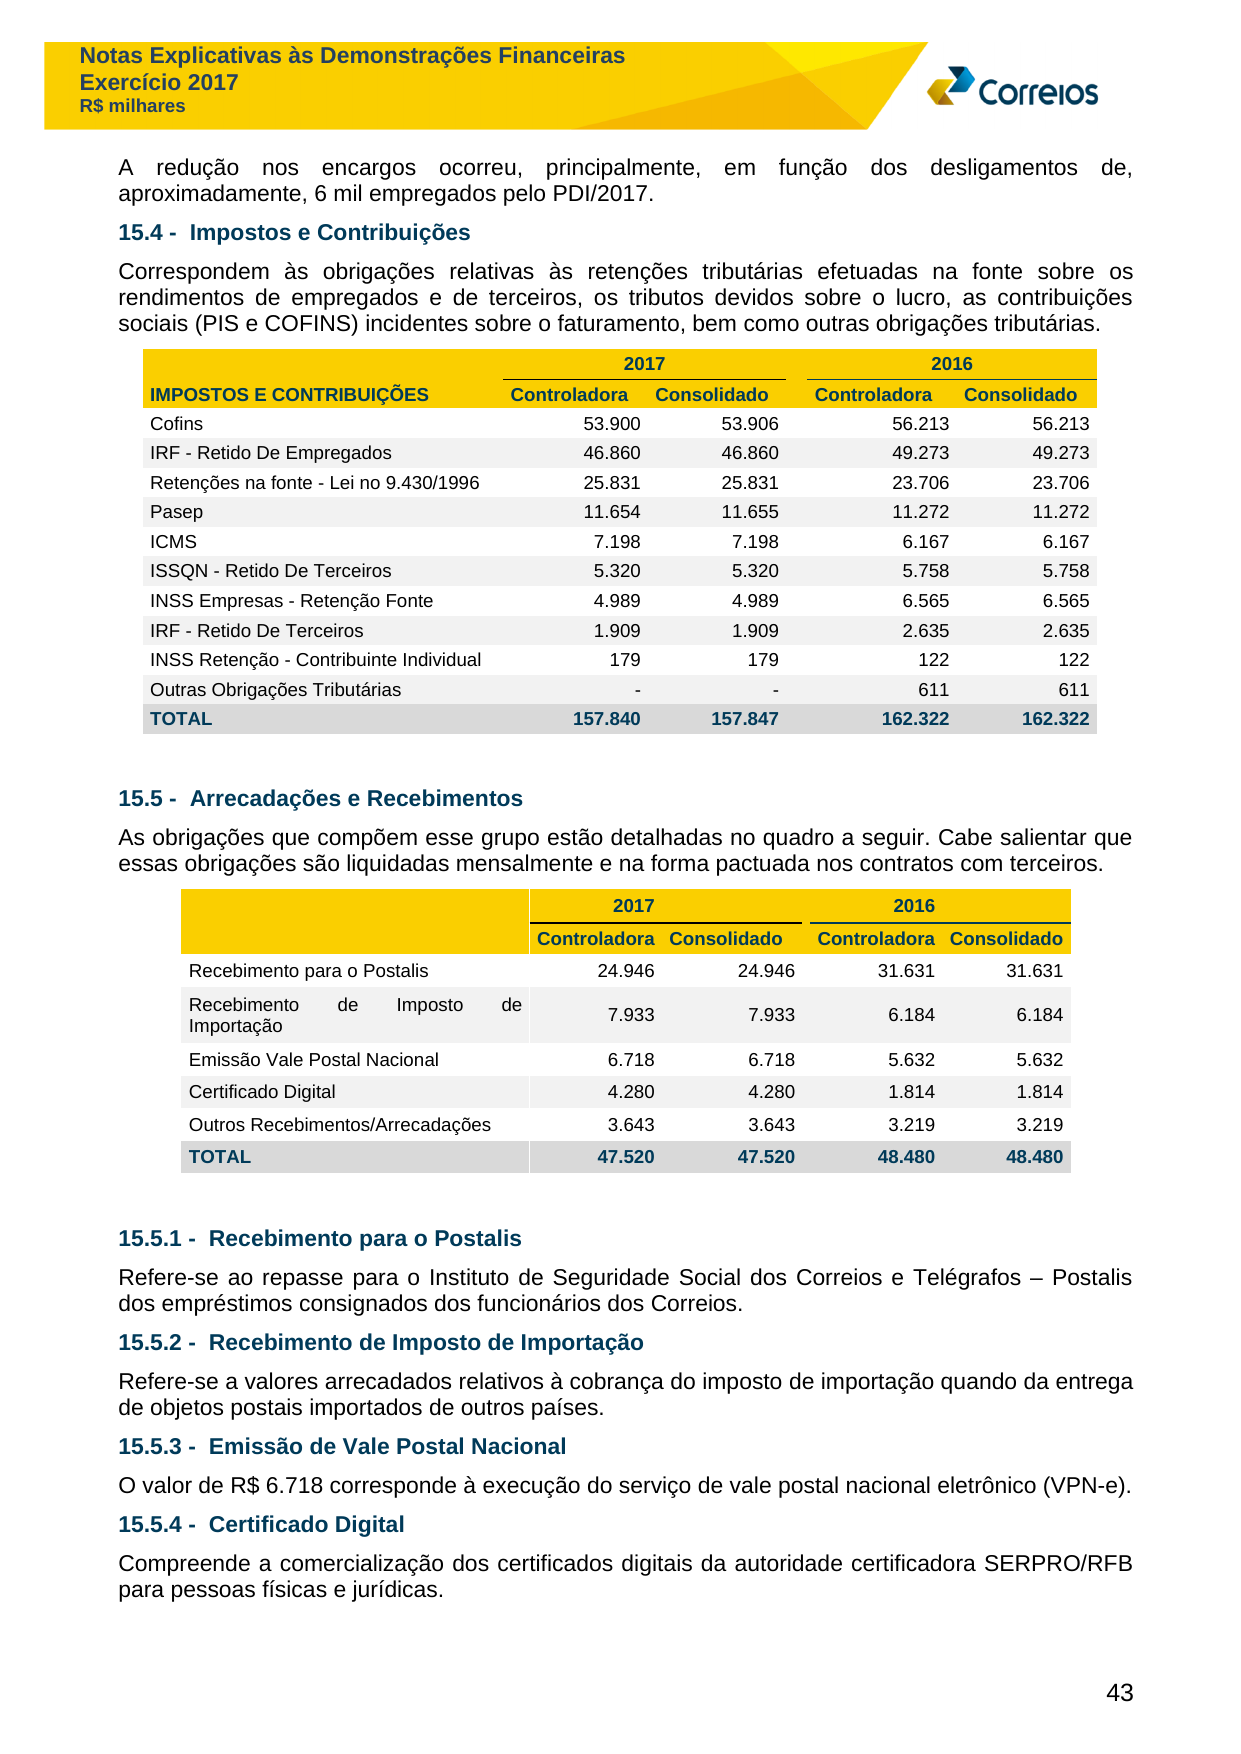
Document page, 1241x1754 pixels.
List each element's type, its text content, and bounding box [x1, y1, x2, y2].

table_cell [802, 987, 810, 1043]
table_cell - [503, 675, 648, 704]
table_cell 7.933 [662, 987, 802, 1043]
table_cell 4.280 [662, 1076, 802, 1108]
table_cell 46.860 [503, 438, 648, 468]
table_cell Consolidado [942, 924, 1071, 954]
table_cell 179 [648, 645, 786, 675]
table_cell ICMS [143, 527, 503, 556]
table_cell [802, 1109, 810, 1141]
table_cell 3.643 [662, 1109, 802, 1141]
table_cell 47.520 [662, 1141, 802, 1173]
table_header [181, 889, 529, 922]
table_cell [802, 954, 810, 987]
table_cell 56.213 [807, 409, 957, 438]
table_cell 24.946 [662, 954, 802, 987]
table_cell 611 [957, 675, 1097, 704]
table_cell Retenções na fonte - Lei no 9.430/1996 [143, 468, 503, 497]
table_cell 23.706 [957, 468, 1097, 497]
table_cell Certificado Digital [181, 1076, 529, 1108]
table_cell 1.909 [503, 616, 648, 645]
table_cell Emissão Vale Postal Nacional [181, 1044, 529, 1076]
table_cell 179 [503, 645, 648, 675]
subtitle Recebimento para o Postalis [118, 1225, 1134, 1251]
table_cell Controladora [530, 924, 662, 954]
table_cell 6.184 [810, 987, 942, 1043]
table_cell 5.758 [957, 556, 1097, 586]
table_cell 1.814 [942, 1076, 1071, 1108]
table_cell 48.480 [942, 1141, 1071, 1173]
table_cell [786, 616, 807, 645]
table_cell 3.219 [942, 1109, 1071, 1141]
table_cell 47.520 [530, 1141, 662, 1173]
table_cell 3.219 [810, 1109, 942, 1141]
table_cell IRF - Retido De Empregados [143, 438, 503, 468]
table_cell 6.167 [957, 527, 1097, 556]
table_cell [802, 1076, 810, 1108]
subtitle Impostos e Contribuições [118, 219, 1134, 245]
table_cell [181, 922, 529, 954]
table_cell TOTAL [143, 704, 503, 734]
table_cell 25.831 [503, 468, 648, 497]
table_cell [786, 468, 807, 497]
table_cell 6.184 [942, 987, 1071, 1043]
table_cell 49.273 [807, 438, 957, 468]
table_cell Consolidado [957, 380, 1097, 408]
table_cell 1.909 [648, 616, 786, 645]
table_cell 53.900 [503, 409, 648, 438]
table_cell 5.758 [807, 556, 957, 586]
table_cell 122 [957, 645, 1097, 675]
table_cell INSS Empresas - Retenção Fonte [143, 586, 503, 616]
table_header [802, 889, 810, 922]
table_cell [786, 438, 807, 468]
table_cell Recebimento de Imposto de Importação [181, 987, 529, 1043]
table_header [786, 349, 807, 379]
text Correspondem às obrigações relativas às retenções tributárias efetuadas na fonte sobre os rendimentos de empregados e de terceiros, os tributos devidos sobre o lucro, as contribuições sociais (PIS e COFINS) incidentes sobre o faturamento, bem como outras obrigações tributárias. [118, 258, 1134, 337]
table_cell Pasep [143, 497, 503, 527]
table_cell 611 [807, 675, 957, 704]
table_cell 6.718 [530, 1044, 662, 1076]
table_header [143, 349, 503, 379]
table_cell 11.272 [807, 497, 957, 527]
text O valor de R$ 6.718 corresponde à execução do serviço de vale postal nacional eletrônico (VPN-e). [118, 1472, 1134, 1498]
table_cell - [648, 675, 786, 704]
text Compreende a comercialização dos certificados digitais da autoridade certificadora SERPRO/RFB para pessoas físicas e jurídicas. [118, 1549, 1134, 1602]
table_cell [802, 1044, 810, 1076]
table_cell [786, 497, 807, 527]
table_cell [786, 379, 807, 408]
table_cell 5.632 [942, 1044, 1071, 1076]
table_cell 6.565 [957, 586, 1097, 616]
table_cell Cofins [143, 409, 503, 438]
table_cell INSS Retenção - Contribuinte Individual [143, 645, 503, 675]
table_header 2016 [810, 889, 942, 922]
table_cell 122 [807, 645, 957, 675]
text Refere-se a valores arrecadados relativos à cobrança do imposto de importação quando da entrega de objetos postais importados de outros países. [118, 1368, 1134, 1420]
table_cell 157.840 [503, 704, 648, 734]
table_cell 25.831 [648, 468, 786, 497]
table_cell TOTAL [181, 1141, 529, 1173]
table_cell [786, 645, 807, 675]
text Refere-se ao repasse para o Instituto de Seguridade Social dos Correios e Telégrafos – Postalis dos empréstimos consignados dos funcionários dos Correios. [118, 1264, 1134, 1316]
table_cell Controladora [810, 924, 942, 954]
table_cell 11.655 [648, 497, 786, 527]
table_cell [786, 556, 807, 586]
subtitle Certificado Digital [118, 1511, 1134, 1537]
table_cell ISSQN - Retido De Terceiros [143, 556, 503, 586]
table_cell 53.906 [648, 409, 786, 438]
table_header 2016 [807, 349, 1097, 379]
table_header [942, 889, 1071, 922]
table_cell Consolidado [662, 924, 802, 954]
text As obrigações que compõem esse grupo estão detalhadas no quadro a seguir. Cabe salientar que essas obrigações são liquidadas mensalmente e na forma pactuada nos contratos com terceiros. [118, 824, 1134, 877]
table_header [662, 889, 802, 922]
table_header 2017 [530, 889, 662, 922]
subtitle Emissão de Vale Postal Nacional [118, 1433, 1134, 1459]
table_cell IRF - Retido De Terceiros [143, 616, 503, 645]
table_cell [786, 527, 807, 556]
table_cell 49.273 [957, 438, 1097, 468]
table_cell 162.322 [807, 704, 957, 734]
table_cell Outras Obrigações Tributárias [143, 675, 503, 704]
table_cell 31.631 [942, 954, 1071, 987]
table_cell 6.565 [807, 586, 957, 616]
table_cell 2.635 [957, 616, 1097, 645]
table_cell Controladora [503, 380, 648, 408]
table_cell Recebimento para o Postalis [181, 954, 529, 987]
subtitle Arrecadações e Recebimentos [118, 785, 1134, 812]
picture [44, 42, 1123, 130]
table_cell 11.272 [957, 497, 1097, 527]
table_cell IMPOSTOS E CONTRIBUIÇÕES [143, 379, 503, 408]
table_cell 1.814 [810, 1076, 942, 1108]
table_cell 5.632 [810, 1044, 942, 1076]
table_cell 162.322 [957, 704, 1097, 734]
table_cell [786, 675, 807, 704]
table_cell 6.718 [662, 1044, 802, 1076]
table_cell [786, 409, 807, 438]
table_cell [786, 704, 807, 734]
table_cell 157.847 [648, 704, 786, 734]
table_cell 11.654 [503, 497, 648, 527]
table_cell 6.167 [807, 527, 957, 556]
table_cell [802, 922, 810, 954]
table_cell 46.860 [648, 438, 786, 468]
table_header 2017 [503, 349, 786, 379]
table_cell 5.320 [503, 556, 648, 586]
table_cell 48.480 [810, 1141, 942, 1173]
table_cell 3.643 [530, 1109, 662, 1141]
table_cell Outros Recebimentos/Arrecadações [181, 1109, 529, 1141]
table_cell [786, 586, 807, 616]
table_cell 4.989 [503, 586, 648, 616]
table_cell 56.213 [957, 409, 1097, 438]
table_cell 23.706 [807, 468, 957, 497]
text A redução nos encargos ocorreu, principalmente, em função dos desligamentos de, aproximadamente, 6 mil empregados pelo PDI/2017. [118, 154, 1134, 206]
table_cell Controladora [807, 380, 957, 408]
table_cell 31.631 [810, 954, 942, 987]
table_cell 7.198 [648, 527, 786, 556]
table_cell 4.989 [648, 586, 786, 616]
table_cell 2.635 [807, 616, 957, 645]
subtitle Recebimento de Imposto de Importação [118, 1329, 1134, 1355]
table_cell [802, 1141, 810, 1173]
table_cell 4.280 [530, 1076, 662, 1108]
table_cell 5.320 [648, 556, 786, 586]
table_cell Consolidado [648, 380, 786, 408]
table_cell 7.933 [530, 987, 662, 1043]
table_cell 7.198 [503, 527, 648, 556]
table_cell 24.946 [530, 954, 662, 987]
